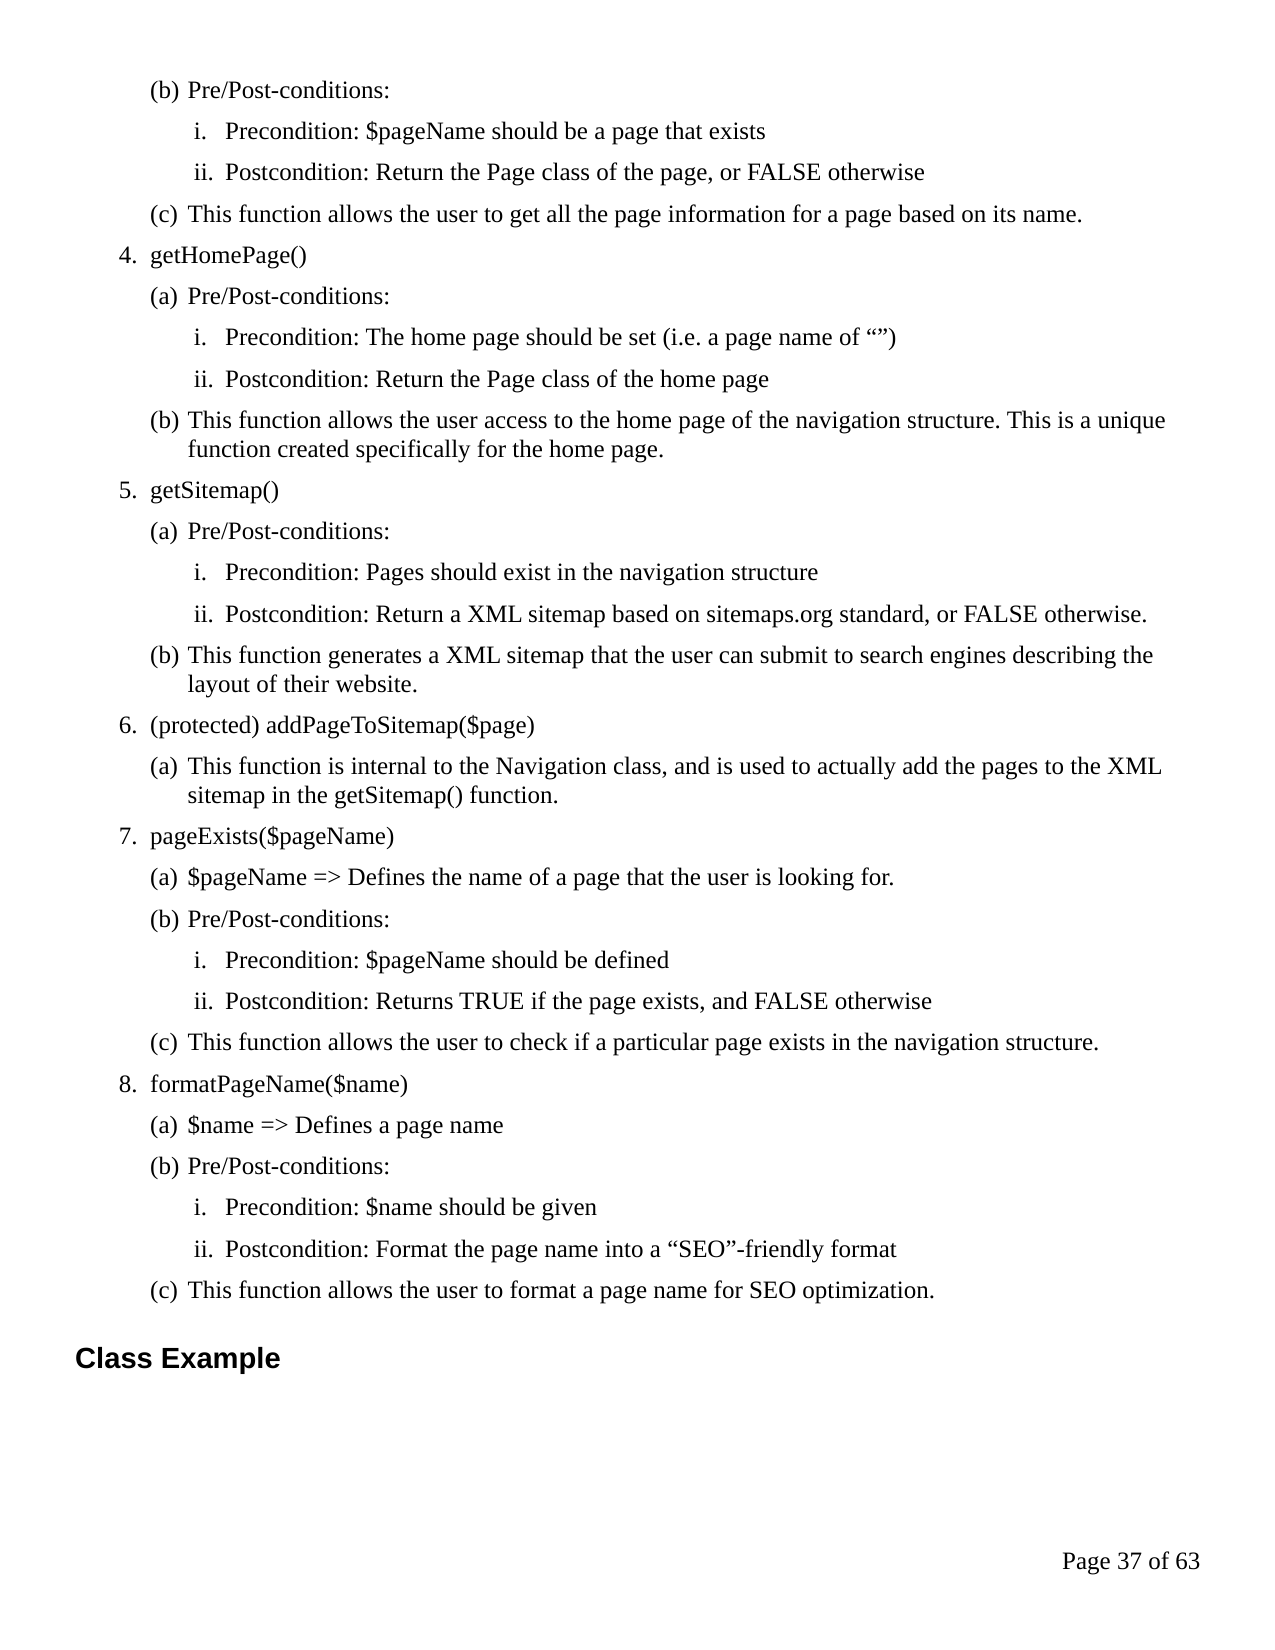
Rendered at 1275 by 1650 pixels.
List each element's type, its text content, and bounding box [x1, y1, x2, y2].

list Precondition: The home page should be set (i.e. a page name of “”) [187, 322, 1200, 351]
list This function allows the user to format a page name for SEO optimization. [150, 1275, 1200, 1304]
list Precondition: $pageName should be defined [187, 945, 1200, 974]
list Precondition: $pageName should be a page that exists [187, 116, 1200, 145]
list pageExists($pageName) [112, 821, 1200, 850]
list Pre/Post-conditions: [150, 516, 1200, 545]
list This function allows the user to check if a particular page exists in the navigation structure. [150, 1027, 1200, 1056]
list getHomePage() [112, 240, 1200, 269]
list Pre/Post-conditions: [150, 281, 1200, 310]
list This function generates a XML sitemap that the user can submit to search engines describing the layout of their website. [150, 640, 1200, 697]
subtitle Class Example [75, 1341, 1200, 1375]
list This function is internal to the Navigation class, and is used to actually add the pages to the XML sitemap in the getSitemap() function. [150, 751, 1200, 809]
list $pageName => Defines the name of a page that the user is looking for. [150, 862, 1200, 891]
list formatPageName($name) [112, 1069, 1200, 1097]
list This function allows the user to get all the page information for a page based on its name. [150, 199, 1200, 227]
list $name => Defines a page name [150, 1110, 1200, 1139]
list Pre/Post-conditions: [150, 904, 1200, 932]
list Postcondition: Returns TRUE if the page exists, and FALSE otherwise [187, 986, 1200, 1015]
list Pre/Post-conditions: [150, 1151, 1200, 1180]
list Pre/Post-conditions: [150, 75, 1200, 104]
list (protected) addPageToSitemap($page) [112, 710, 1200, 739]
list getSitemap() [112, 475, 1200, 504]
list Postcondition: Format the page name into a “SEO”-friendly format [187, 1234, 1200, 1262]
list Precondition: $name should be given [187, 1192, 1200, 1221]
list This function allows the user access to the home page of the navigation structure. This is a unique function created specifically for the home page. [150, 405, 1200, 462]
list Precondition: Pages should exist in the navigation structure [187, 557, 1200, 586]
list Postcondition: Return the Page class of the home page [187, 364, 1200, 392]
list Postcondition: Return a XML sitemap based on sitemaps.org standard, or FALSE otherwise. [187, 599, 1200, 627]
list Postcondition: Return the Page class of the page, or FALSE otherwise [187, 157, 1200, 186]
